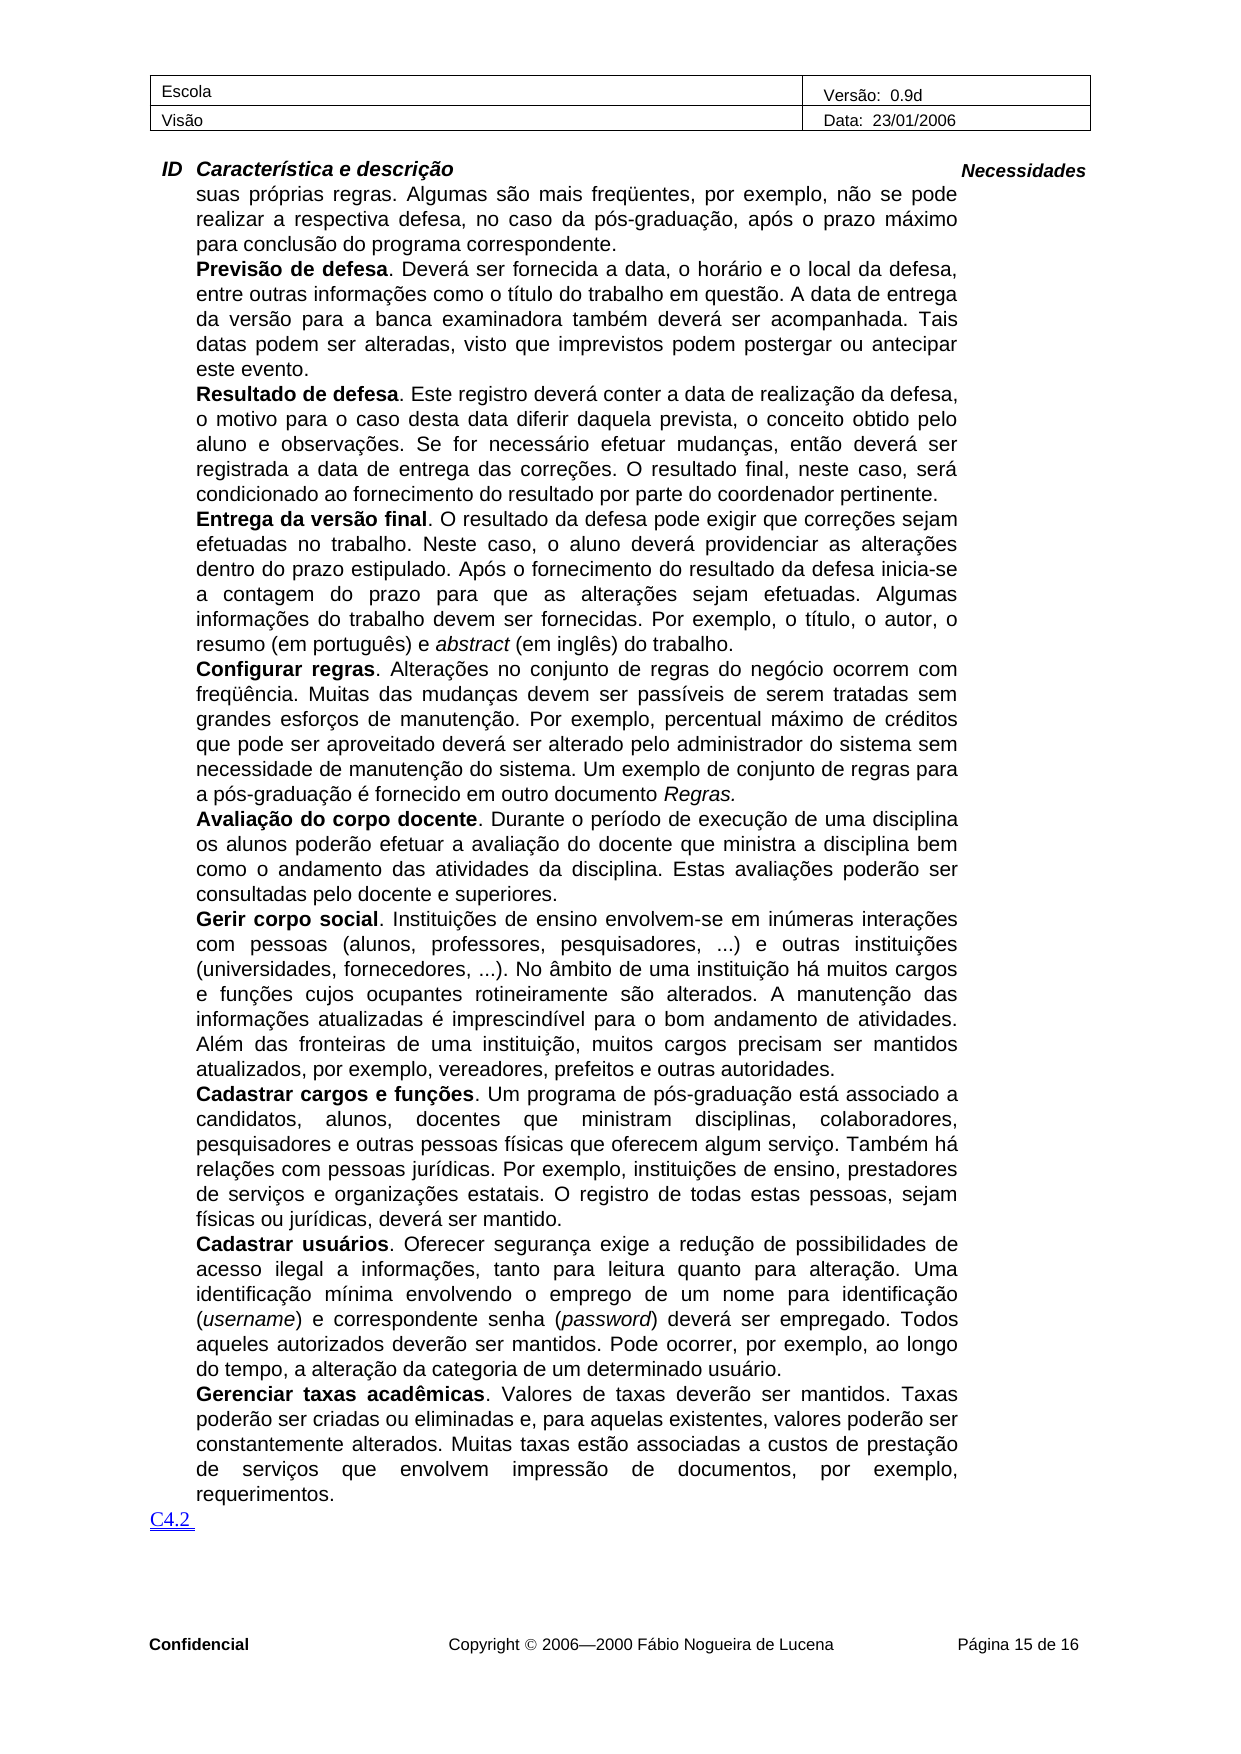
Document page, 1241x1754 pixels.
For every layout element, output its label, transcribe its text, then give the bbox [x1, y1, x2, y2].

table_cell [959, 906, 1090, 1081]
table_cell Previsão de defesa. Deverá ser fornecida a data, o horário e o local da defesa, entre outras informações como o título do trabalho em questão. A data de entrega da versão para a banca examinadora também deverá ser acompanhada. Tais datas podem ser alteradas, visto que imprevistos podem postergar ou antecipar este evento. [196, 256, 959, 381]
table_header ID [150, 156, 196, 181]
table_cell Entrega da versão final. O resultado da defesa pode exigir que correções sejam efetuadas no trabalho. Neste caso, o aluno deverá providenciar as alterações dentro do prazo estipulado. Após o fornecimento do resultado da defesa inicia-se a contagem do prazo para que as alterações sejam efetuadas. Algumas informações do trabalho devem ser fornecidas. Por exemplo, o título, o autor, o resumo (em português) e abstract (em inglês) do trabalho. [196, 506, 959, 656]
table_cell [150, 506, 196, 656]
table_cell [959, 256, 1090, 381]
table_cell suas próprias regras. Algumas são mais freqüentes, por exemplo, não se pode realizar a respectiva defesa, no caso da pós-graduação, após o prazo máximo para conclusão do programa correspondente. [196, 181, 959, 256]
table_cell Cadastrar usuários. Oferecer segurança exige a redução de possibilidades de acesso ilegal a informações, tanto para leitura quanto para alteração. Uma identificação mínima envolvendo o emprego de um nome para identificação (username) e correspondente senha (password) deverá ser empregado. Todos aqueles autorizados deverão ser mantidos. Pode ocorrer, por exemplo, ao longo do tempo, a alteração da categoria de um determinado usuário. [196, 1231, 959, 1381]
table_cell [959, 806, 1090, 906]
table_cell [150, 806, 196, 906]
text C4.2 [150, 1506, 1090, 1531]
table_cell [150, 381, 196, 506]
table_cell [150, 656, 196, 806]
table_cell [959, 1231, 1090, 1381]
table_header Necessidades [959, 156, 1090, 181]
table_cell [959, 181, 1090, 256]
table_cell [959, 381, 1090, 506]
table_cell [959, 656, 1090, 806]
table_cell [959, 1381, 1090, 1506]
table_cell [959, 1081, 1090, 1231]
table_cell [959, 506, 1090, 656]
table_cell Cadastrar cargos e funções. Um programa de pós-graduação está associado a candidatos, alunos, docentes que ministram disciplinas, colaboradores, pesquisadores e outras pessoas físicas que oferecem algum serviço. Também há relações com pessoas jurídicas. Por exemplo, instituições de ensino, prestadores de serviços e organizações estatais. O registro de todas estas pessoas, sejam físicas ou jurídicas, deverá ser mantido. [196, 1081, 959, 1231]
table_cell [150, 1081, 196, 1231]
table_cell Gerir corpo social. Instituições de ensino envolvem-se em inúmeras interações com pessoas (alunos, professores, pesquisadores, ...) e outras instituições (universidades, fornecedores, ...). No âmbito de uma instituição há muitos cargos e funções cujos ocupantes rotineiramente são alterados. A manutenção das informações atualizadas é imprescindível para o bom andamento de atividades. Além das fronteiras de uma instituição, muitos cargos precisam ser mantidos atualizados, por exemplo, vereadores, prefeitos e outras autoridades. [196, 906, 959, 1081]
table_cell [150, 256, 196, 381]
table_cell [150, 1231, 196, 1381]
table_cell [150, 181, 196, 256]
table_cell [150, 1381, 196, 1506]
table_cell Avaliação do corpo docente. Durante o período de execução de uma disciplina os alunos poderão efetuar a avaliação do docente que ministra a disciplina bem como o andamento das atividades da disciplina. Estas avaliações poderão ser consultadas pelo docente e superiores. [196, 806, 959, 906]
table_cell Gerenciar taxas acadêmicas. Valores de taxas deverão ser mantidos. Taxas poderão ser criadas ou eliminadas e, para aquelas existentes, valores poderão ser constantemente alterados. Muitas taxas estão associadas a custos de prestação de serviços que envolvem impressão de documentos, por exemplo, requerimentos. [196, 1381, 959, 1506]
table_header Característica e descrição [196, 156, 959, 181]
table_cell Configurar regras. Alterações no conjunto de regras do negócio ocorrem com freqüência. Muitas das mudanças devem ser passíveis de serem tratadas sem grandes esforços de manutenção. Por exemplo, percentual máximo de créditos que pode ser aproveitado deverá ser alterado pelo administrador do sistema sem necessidade de manutenção do sistema. Um exemplo de conjunto de regras para a pós-graduação é fornecido em outro documento Regras. [196, 656, 959, 806]
table_cell [150, 906, 196, 1081]
table_cell Resultado de defesa. Este registro deverá conter a data de realização da defesa, o motivo para o caso desta data diferir daquela prevista, o conceito obtido pelo aluno e observações. Se for necessário efetuar mudanças, então deverá ser registrada a data de entrega das correções. O resultado final, neste caso, será condicionado ao fornecimento do resultado por parte do coordenador pertinente. [196, 381, 959, 506]
